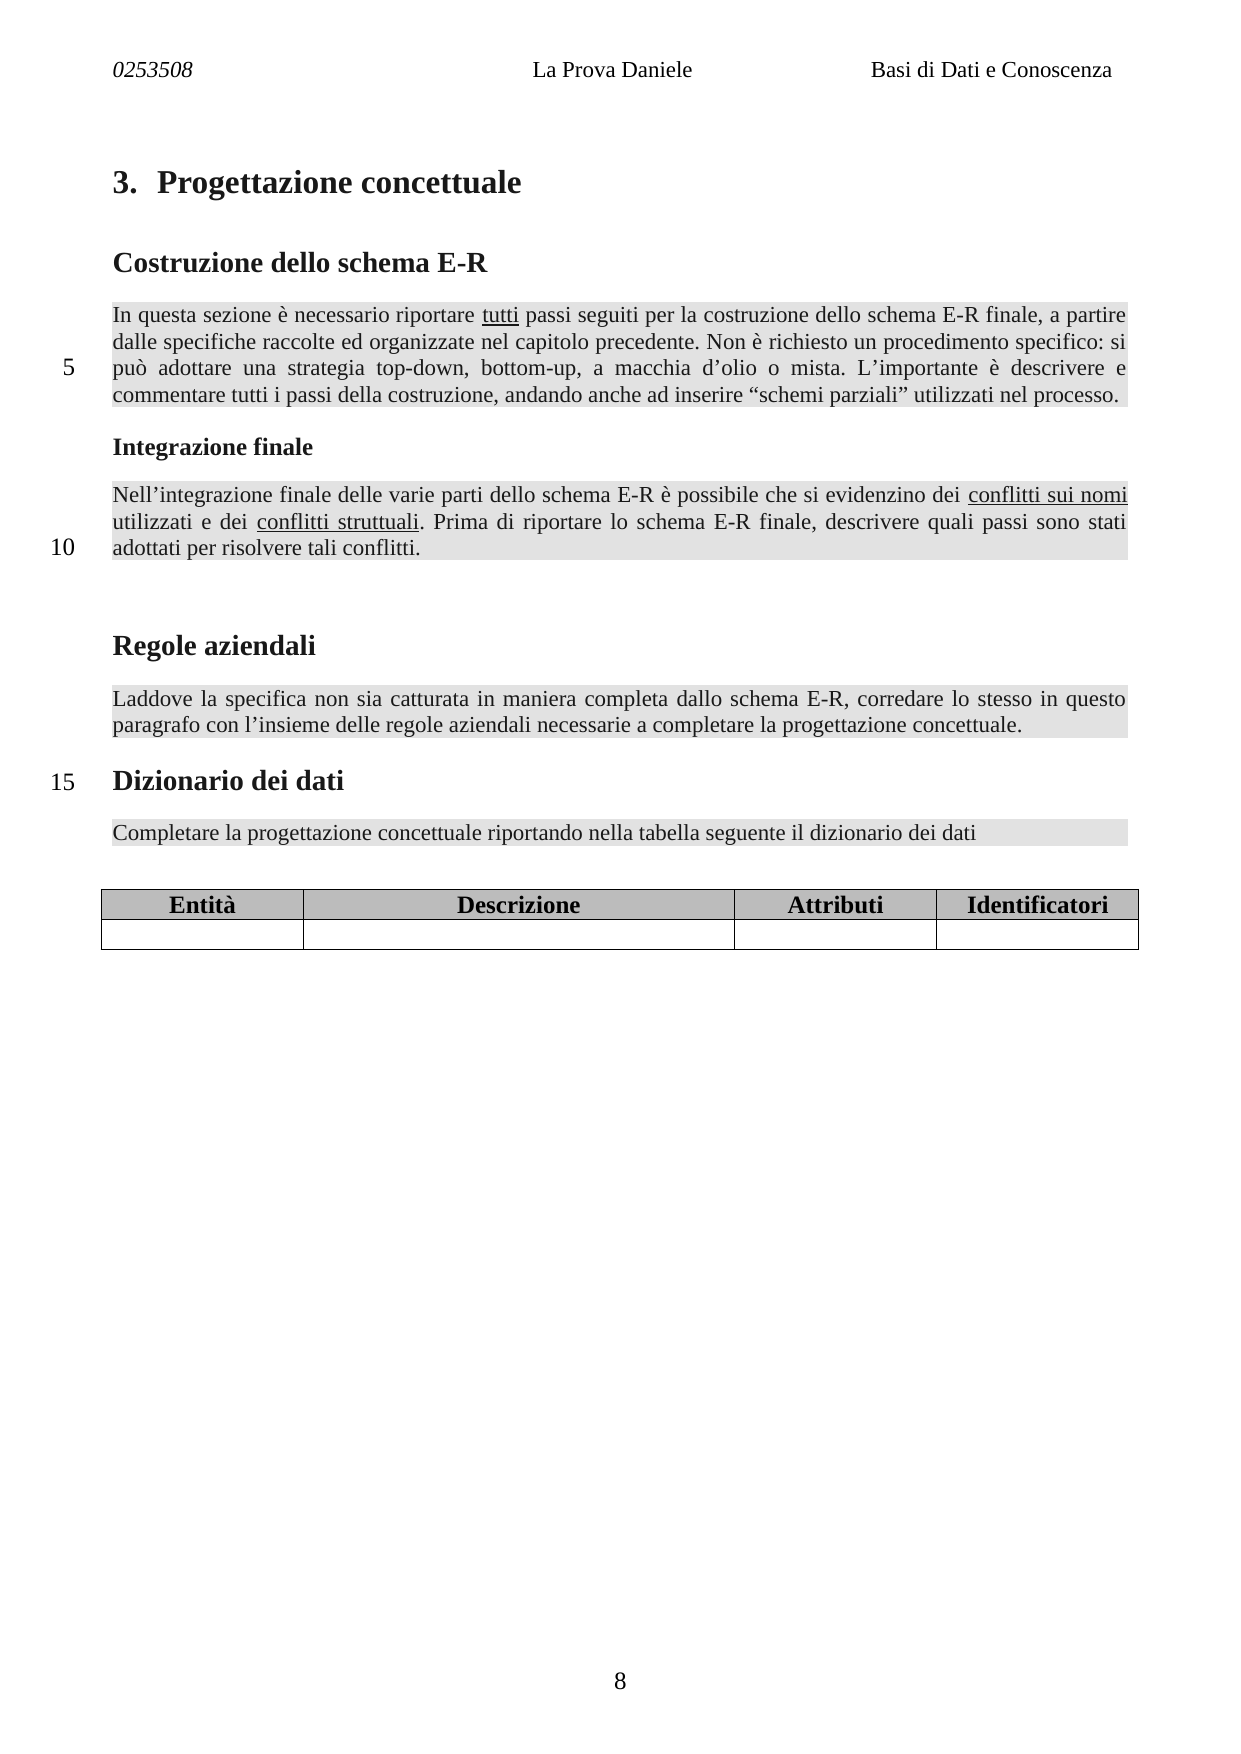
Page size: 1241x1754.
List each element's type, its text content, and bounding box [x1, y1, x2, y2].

subtitle Progettazione concettuale [112, 162, 1128, 201]
table_cell [102, 920, 303, 948]
table_cell [735, 920, 936, 948]
table_header Descrizione [304, 890, 734, 919]
subtitle Costruzione dello schema E-R [112, 245, 1128, 278]
table_header Entità [102, 890, 303, 919]
subtitle Integrazione finale [112, 432, 1128, 461]
text In questa sezione è necessario riportare tutti passi seguiti per la costruzione dello schema E-R finale, a partire dalle specifiche raccolte ed organizzate nel capitolo precedente. Non è richiesto un procedimento specifico: si può adottare una strategia top-down, bottom-up, a macchia d’olio o mista. L’importante è descrivere e commentare tutti i passi della costruzione, andando anche ad inserire “schemi parziali” utilizzati nel processo. [112, 302, 1128, 407]
table_cell [304, 920, 734, 948]
subtitle Regole aziendali [112, 628, 1128, 662]
table_header Attributi [735, 890, 936, 919]
table_cell [937, 920, 1138, 948]
text Completare la progettazione concettuale riportando nella tabella seguente il dizionario dei dati [112, 819, 1128, 846]
subtitle Dizionario dei dati [112, 763, 1128, 796]
text Laddove la specifica non sia catturata in maniera completa dallo schema E-R, corredare lo stesso in questo paragrafo con l’insieme delle regole aziendali necessarie a completare la progettazione concettuale. [112, 685, 1128, 738]
text Nell’integrazione finale delle varie parti dello schema E-R è possibile che si evidenzino dei conflitti sui nomi utilizzati e dei conflitti struttuali. Prima di riportare lo schema E-R finale, descrivere quali passi sono stati adottati per risolvere tali conflitti. [112, 481, 1128, 560]
table_header Identificatori [937, 890, 1138, 919]
